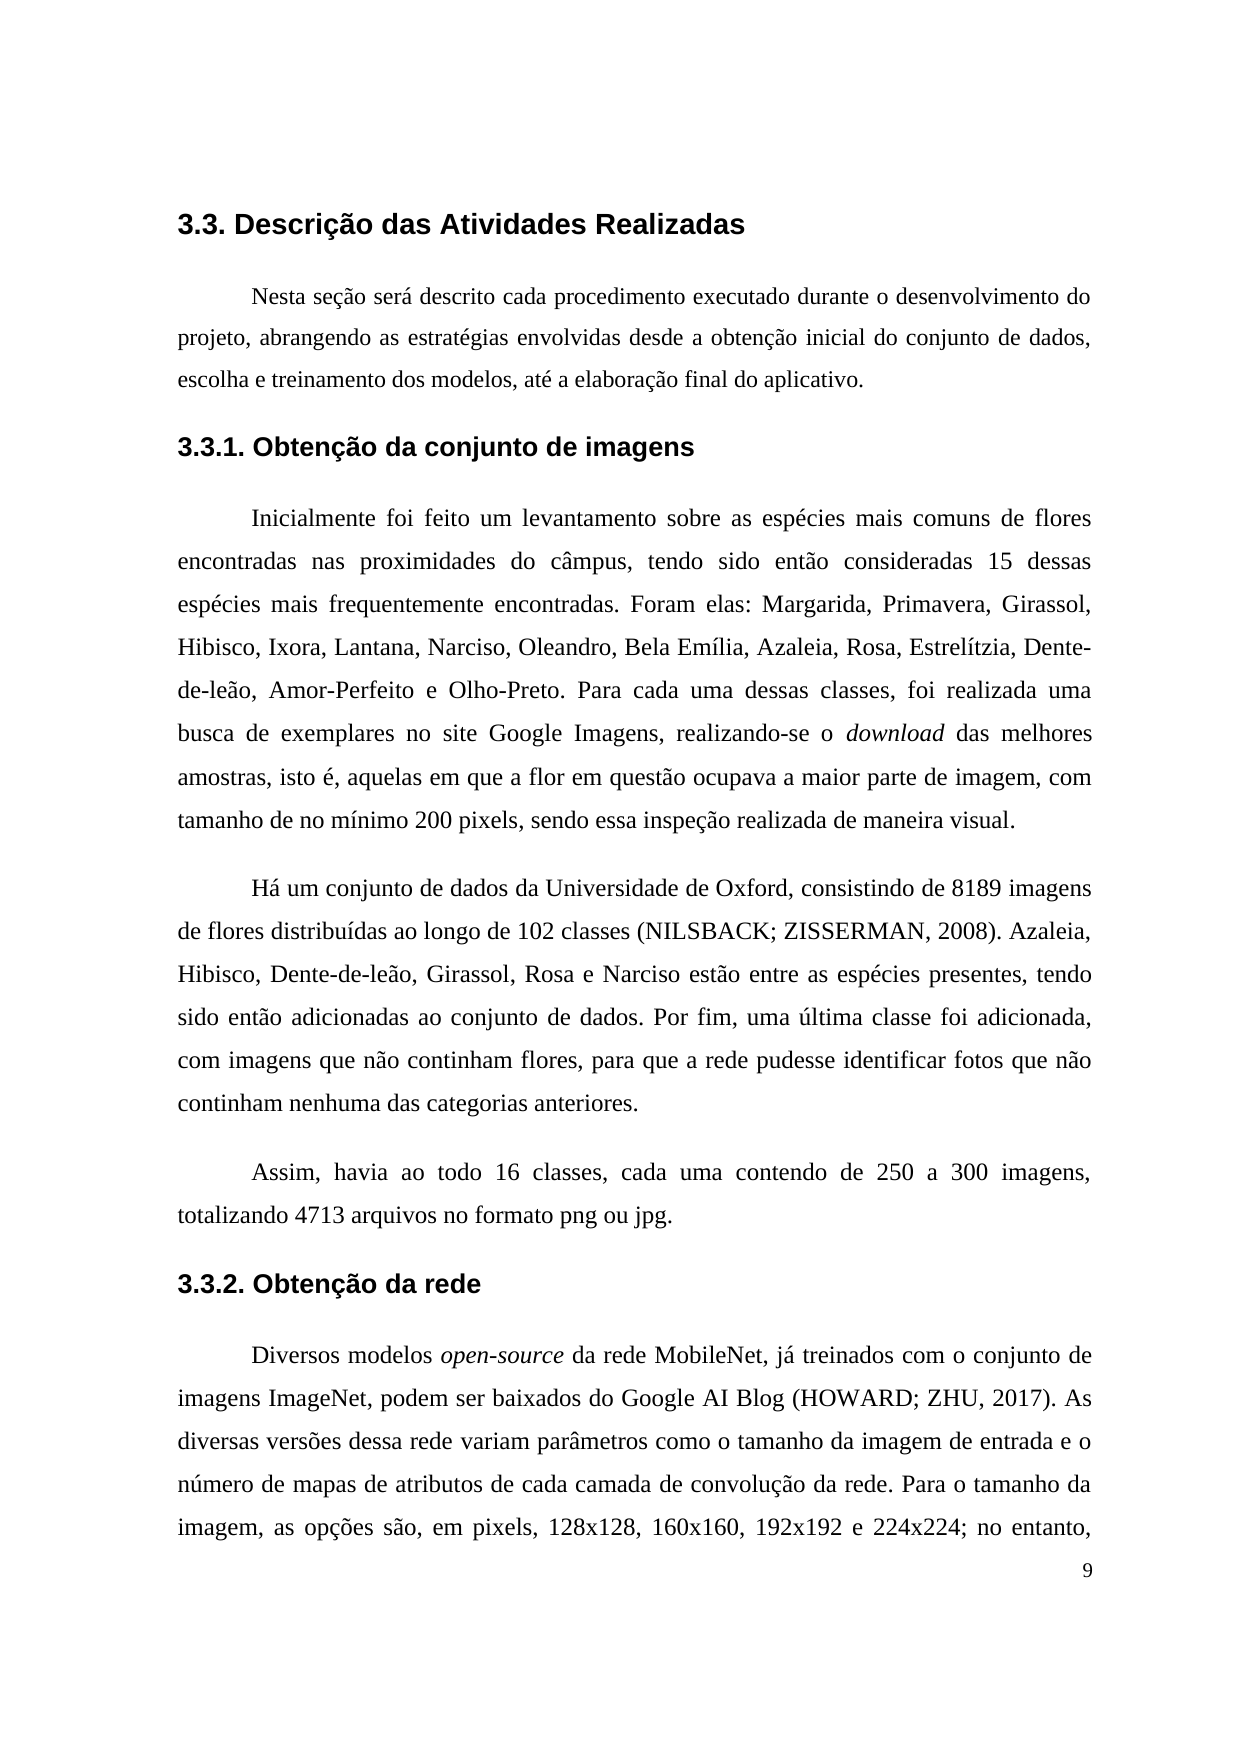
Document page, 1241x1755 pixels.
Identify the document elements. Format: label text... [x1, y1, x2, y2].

text Nesta seção será descrito cada procedimento executado durante o desenvolvimento do projeto, abrangendo as estratégias envolvidas desde a obtenção inicial do conjunto de dados, escolha e treinamento dos modelos, até a elaboração final do aplicativo. [177, 282, 1093, 392]
subtitle 3.3.1. Obtenção da conjunto de imagens [177, 431, 1093, 462]
subtitle 3.3.2. Obtenção da rede [177, 1268, 1093, 1299]
text Assim, havia ao todo 16 classes, cada uma contendo de 250 a 300 imagens, totalizando 4713 arquivos no formato png ou jpg. [177, 1157, 1093, 1228]
text Há um conjunto de dados da Universidade de Oxford, consistindo de 8189 imagens de flores distribuídas ao longo de 102 classes (NILSBACK; ZISSERMAN, 2008). Azaleia, Hibisco, Dente-de-leão, Girassol, Rosa e Narciso estão entre as espécies presentes, tendo sido então adicionadas ao conjunto de dados. Por fim, uma última classe foi adicionada, com imagens que não continham flores, para que a rede pudesse identificar fotos que não continham nenhuma das categorias anteriores. [177, 873, 1093, 1117]
text Diversos modelos open-source da rede MobileNet, já treinados com o conjunto de imagens ImageNet, podem ser baixados do Google AI Blog (HOWARD; ZHU, 2017). As diversas versões dessa rede variam parâmetros como o tamanho da imagem de entrada e o número de mapas de atributos de cada camada de convolução da rede. Para o tamanho da imagem, as opções são, em pixels, 128x128, 160x160, 192x192 e 224x224; no entanto, [177, 1340, 1093, 1541]
text Inicialmente foi feito um levantamento sobre as espécies mais comuns de flores encontradas nas proximidades do câmpus, tendo sido então consideradas 15 dessas espécies mais frequentemente encontradas. Foram elas: Margarida, Primavera, Girassol, Hibisco, Ixora, Lantana, Narciso, Oleandro, Bela Emília, Azaleia, Rosa, Estrelítzia, Dente-de-leão, Amor-Perfeito e Olho-Preto. Para cada uma dessas classes, foi realizada uma busca de exemplares no site Google Imagens, realizando-se o download das melhores amostras, isto é, aquelas em que a flor em questão ocupava a maior parte de imagem, com tamanho de no mínimo 200 pixels, sendo essa inspeção realizada de maneira visual. [177, 503, 1093, 833]
subtitle 3.3. Descrição das Atividades Realizadas [177, 207, 1093, 240]
